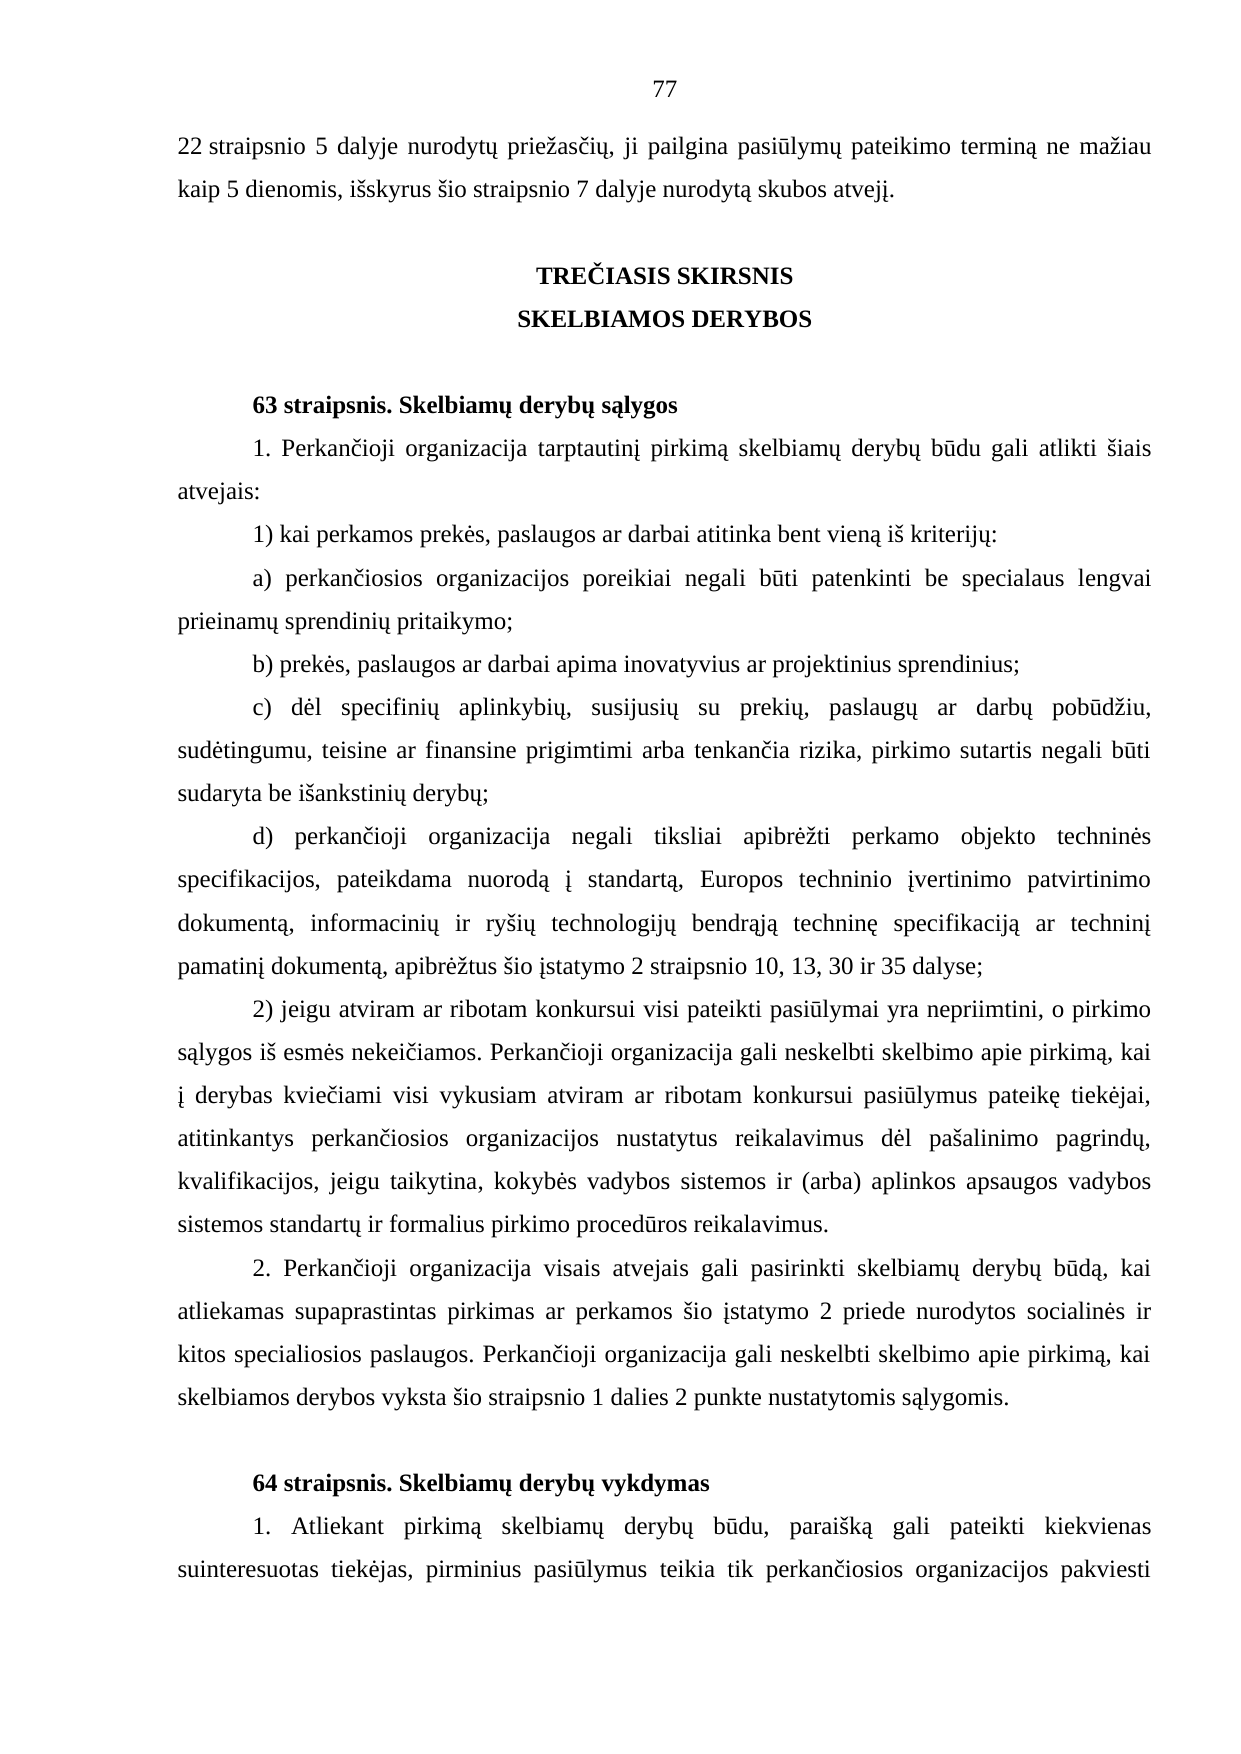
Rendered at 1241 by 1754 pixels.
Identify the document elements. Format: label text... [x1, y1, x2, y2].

text 64 straipsnis. Skelbiamų derybų vykdymas [177, 1468, 1152, 1497]
text 1. Atliekant pirkimą skelbiamų derybų būdu, paraišką gali pateikti kiekvienas suinteresuotas tiekėjas, pirminius pasiūlymus teikia tik perkančiosios organizacijos pakviesti [177, 1511, 1152, 1583]
text d) perkančioji organizacija negali tiksliai apibrėžti perkamo objekto techninės specifikacijos, pateikdama nuorodą į standartą, Europos techninio įvertinimo patvirtinimo dokumentą, informacinių ir ryšių technologijų bendrąją techninę specifikaciją ar techninį pamatinį dokumentą, apibrėžtus šio įstatymo 2 straipsnio 10, 13, 30 ir 35 dalyse; [177, 821, 1152, 979]
text c) dėl specifinių aplinkybių, susijusių su prekių, paslaugų ar darbų pobūdžiu, sudėtingumu, teisine ar finansine prigimtimi arba tenkančia rizika, pirkimo sutartis negali būti sudaryta be išankstinių derybų; [177, 692, 1152, 807]
text SKELBIAMOS DERYBOS [177, 304, 1152, 333]
text 2) jeigu atviram ar ribotam konkursui visi pateikti pasiūlymai yra nepriimtini, o pirkimo sąlygos iš esmės nekeičiamos. Perkančioji organizacija gali neskelbti skelbimo apie pirkimą, kai į derybas kviečiami visi vykusiam atviram ar ribotam konkursui pasiūlymus pateikę tiekėjai, atitinkantys perkančiosios organizacijos nustatytus reikalavimus dėl pašalinimo pagrindų, kvalifikacijos, jeigu taikytina, kokybės vadybos sistemos ir (arba) aplinkos apsaugos vadybos sistemos standartų ir formalius pirkimo procedūros reikalavimus. [177, 994, 1152, 1238]
text 63 straipsnis. Skelbiamų derybų sąlygos [177, 390, 1152, 419]
text a) perkančiosios organizacijos poreikiai negali būti patenkinti be specialaus lengvai prieinamų sprendinių pritaikymo; [177, 563, 1152, 634]
text TREČIASIS SKIRSNIS [177, 261, 1152, 289]
text 1. Perkančioji organizacija tarptautinį pirkimą skelbiamų derybų būdu gali atlikti šiais atvejais: [177, 433, 1152, 505]
text 1) kai perkamos prekės, paslaugos ar darbai atitinka bent vieną iš kriterijų: [177, 519, 1152, 548]
text 22 straipsnio 5 dalyje nurodytų priežasčių, ji pailgina pasiūlymų pateikimo terminą ne mažiau kaip 5 dienomis, išskyrus šio straipsnio 7 dalyje nurodytą skubos atvejį. [177, 131, 1152, 203]
text 2. Perkančioji organizacija visais atvejais gali pasirinkti skelbiamų derybų būdą, kai atliekamas supaprastintas pirkimas ar perkamos šio įstatymo 2 priede nurodytos socialinės ir kitos specialiosios paslaugos. Perkančioji organizacija gali neskelbti skelbimo apie pirkimą, kai skelbiamos derybos vyksta šio straipsnio 1 dalies 2 punkte nustatytomis sąlygomis. [177, 1253, 1152, 1411]
text b) prekės, paslaugos ar darbai apima inovatyvius ar projektinius sprendinius; [177, 649, 1152, 678]
